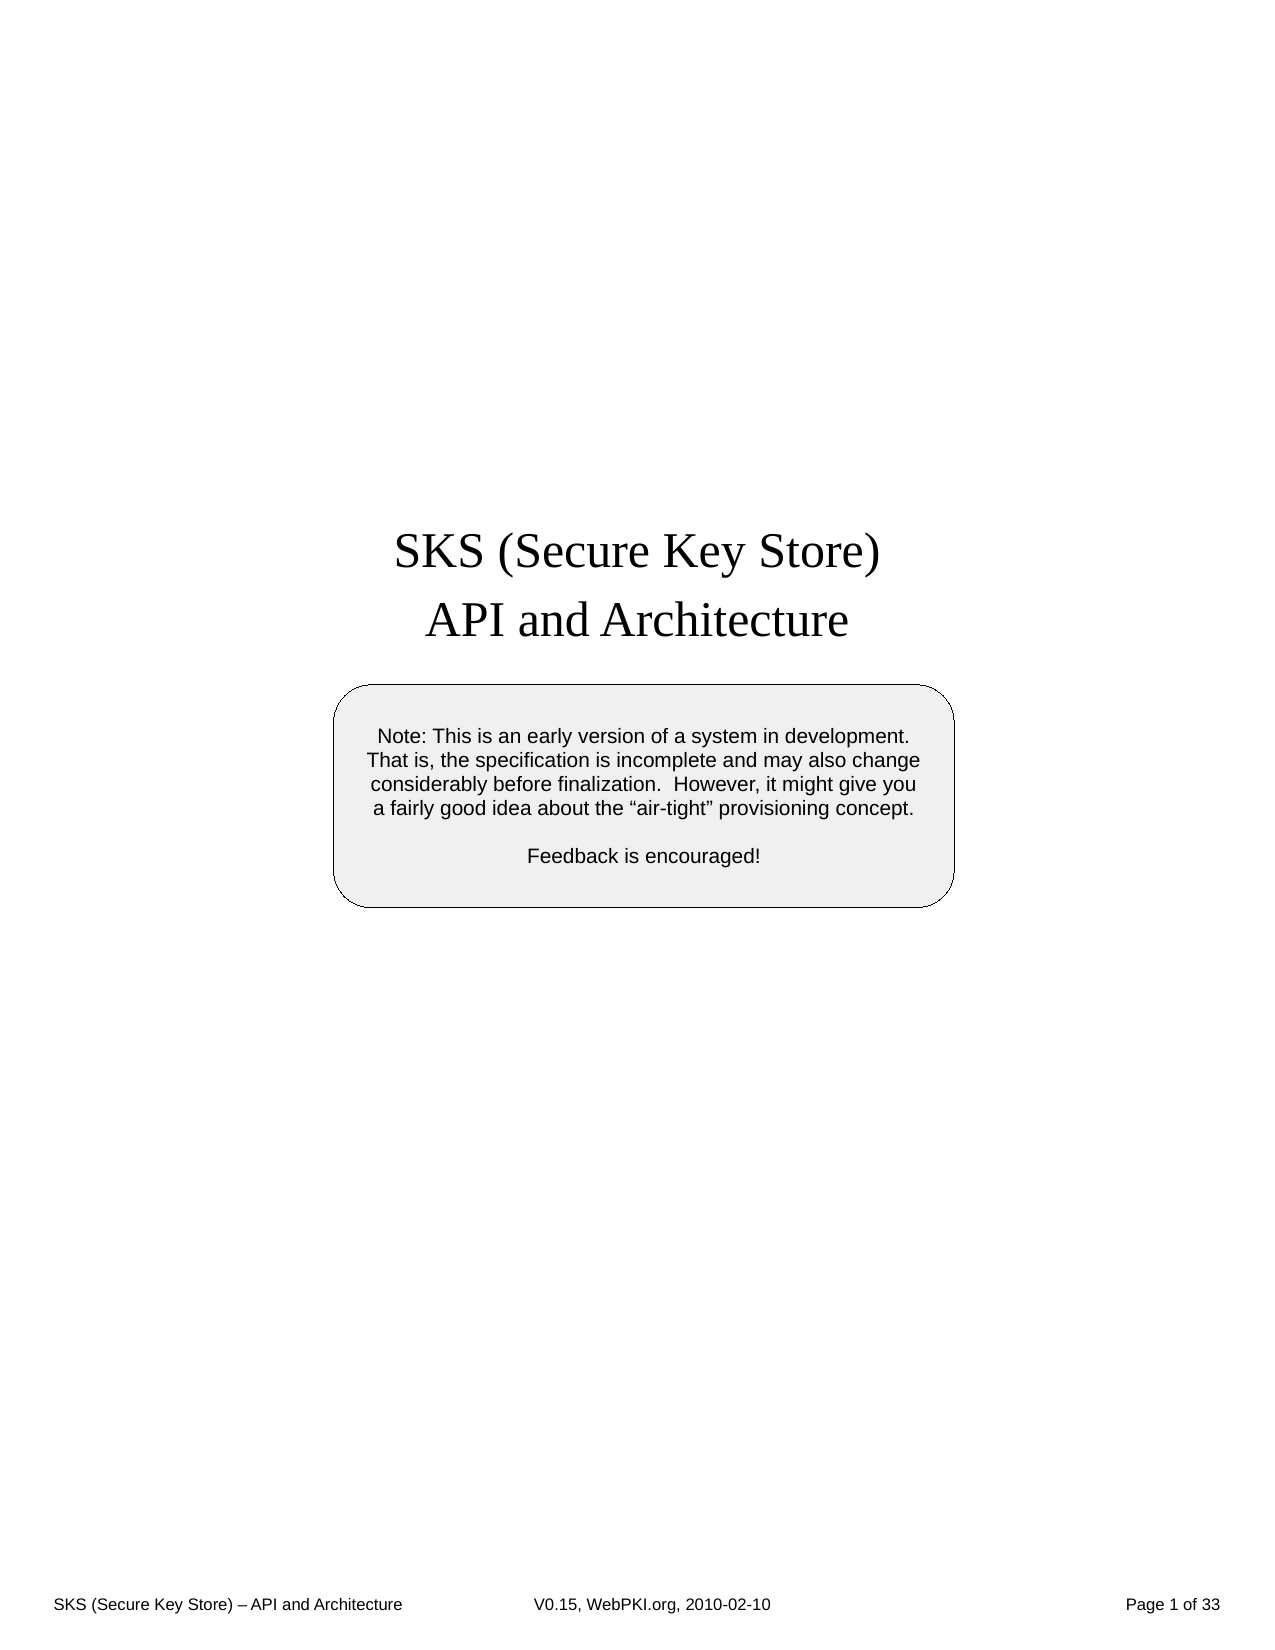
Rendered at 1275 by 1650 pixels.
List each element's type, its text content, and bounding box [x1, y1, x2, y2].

text SKS (Secure Key Store) [53, 521, 1221, 578]
text API and Architecture [53, 590, 1221, 647]
